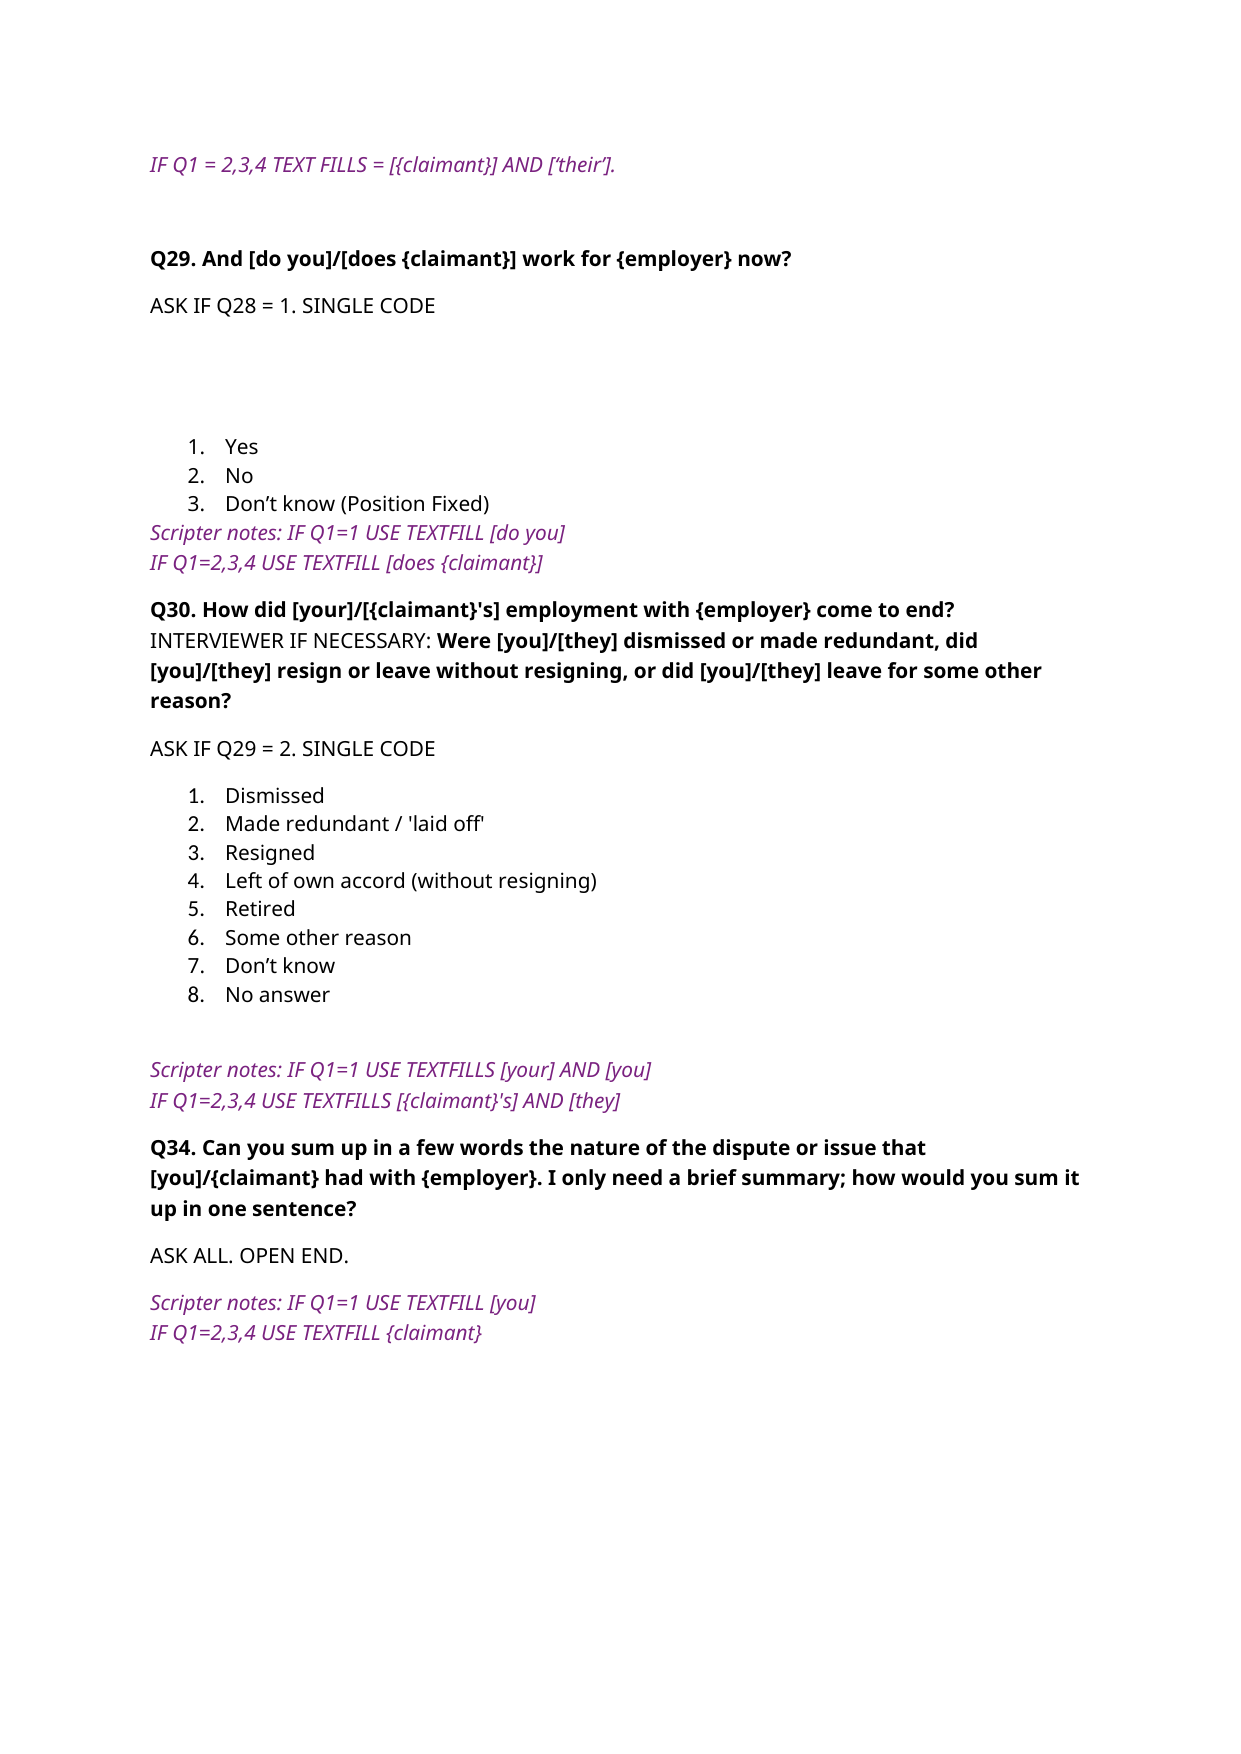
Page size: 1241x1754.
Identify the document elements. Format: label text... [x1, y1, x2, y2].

list Some other reason [187, 923, 1090, 951]
list Resigned [187, 838, 1090, 866]
text Q29. And [do you]/[does {claimant}] work for {employer} now? [150, 244, 1090, 273]
list Left of own accord (without resigning) [187, 866, 1090, 894]
text Q34. Can you sum up in a few words the nature of the dispute or issue that [you]/{claimant} had with {employer}. I only need a brief summary; how would you sum it up in one sentence? [150, 1133, 1090, 1222]
text Q30. How did [your]/[{claimant}'s] employment with {employer} come to end? INTERVIEWER IF NECESSARY: Were [you]/[they] dismissed or made redundant, did [you]/[they] resign or leave without resigning, or did [you]/[they] leave for some other reason? [150, 595, 1090, 715]
text ASK ALL. OPEN END. [150, 1241, 1090, 1269]
text Scripter notes: IF Q1=1 USE TEXTFILLS [your] AND [you] IF Q1=2,3,4 USE TEXTFILLS [{claimant}'s] AND [they] [150, 1055, 1090, 1114]
list Retired [187, 894, 1090, 923]
text IF Q1 = 2,3,4 TEXT FILLS = [{claimant}] AND [‘their’]. [150, 150, 1090, 178]
list Don’t know (Position Fixed) [187, 489, 1090, 518]
text Scripter notes: IF Q1=1 USE TEXTFILL [do you] IF Q1=2,3,4 USE TEXTFILL [does {claimant}] [150, 518, 1090, 577]
text Scripter notes: IF Q1=1 USE TEXTFILL [you] IF Q1=2,3,4 USE TEXTFILL {claimant} [150, 1288, 1090, 1347]
list Yes [187, 432, 1090, 461]
list Made redundant / 'laid off' [187, 809, 1090, 838]
text ASK IF Q29 = 2. SINGLE CODE [150, 734, 1090, 762]
list No [187, 461, 1090, 489]
list Dismissed [187, 781, 1090, 809]
list Don’t know [187, 951, 1090, 980]
text ASK IF Q28 = 1. SINGLE CODE [150, 291, 1090, 320]
list No answer [187, 980, 1090, 1008]
